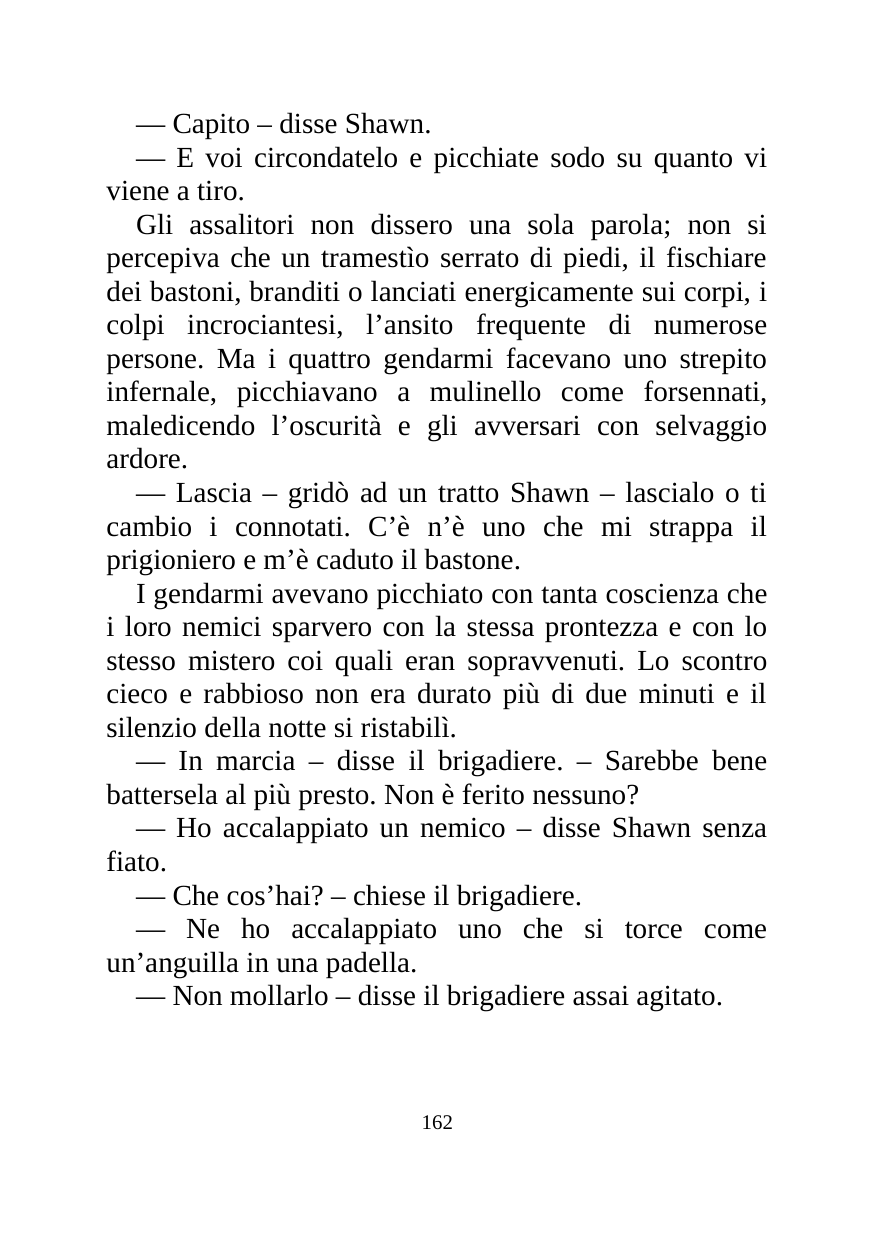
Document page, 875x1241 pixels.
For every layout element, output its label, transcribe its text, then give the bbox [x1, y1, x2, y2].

text — Ne ho accalappiato uno che si torce come un’anguilla in una padella. [106, 911, 768, 978]
text Gli assalitori non dissero una sola parola; non si percepiva che un tramestìo serrato di piedi, il fischiare dei bastoni, branditi o lanciati energicamente sui corpi, i colpi incrociantesi, l’ansito frequente di numerose persone. Ma i quattro gendarmi facevano uno strepito infernale, picchiavano a mulinello come forsennati, maledicendo l’oscurità e gli avversari con selvaggio ardore. [106, 207, 768, 475]
text — E voi circondatelo e picchiate sodo su quanto vi viene a tiro. [106, 140, 768, 207]
text — Non mollarlo – disse il brigadiere assai agitato. [106, 978, 768, 1012]
text I gendarmi avevano picchiato con tanta coscienza che i loro nemici sparvero con la stessa prontezza e con lo stesso mistero coi quali eran sopravvenuti. Lo scontro cieco e rabbioso non era durato più di due minuti e il silenzio della notte si ristabilì. [106, 576, 768, 743]
text — Capito – disse Shawn. [106, 106, 768, 140]
text — In marcia – disse il brigadiere. – Sarebbe bene battersela al più presto. Non è ferito nessuno? [106, 743, 768, 811]
text — Ho accalappiato un nemico – disse Shawn senza fiato. [106, 811, 768, 878]
text — Che cos’hai? – chiese il brigadiere. [106, 878, 768, 911]
text — Lascia – gridò ad un tratto Shawn – lascialo o ti cambio i connotati. C’è n’è uno che mi strappa il prigioniero e m’è caduto il bastone. [106, 475, 768, 576]
